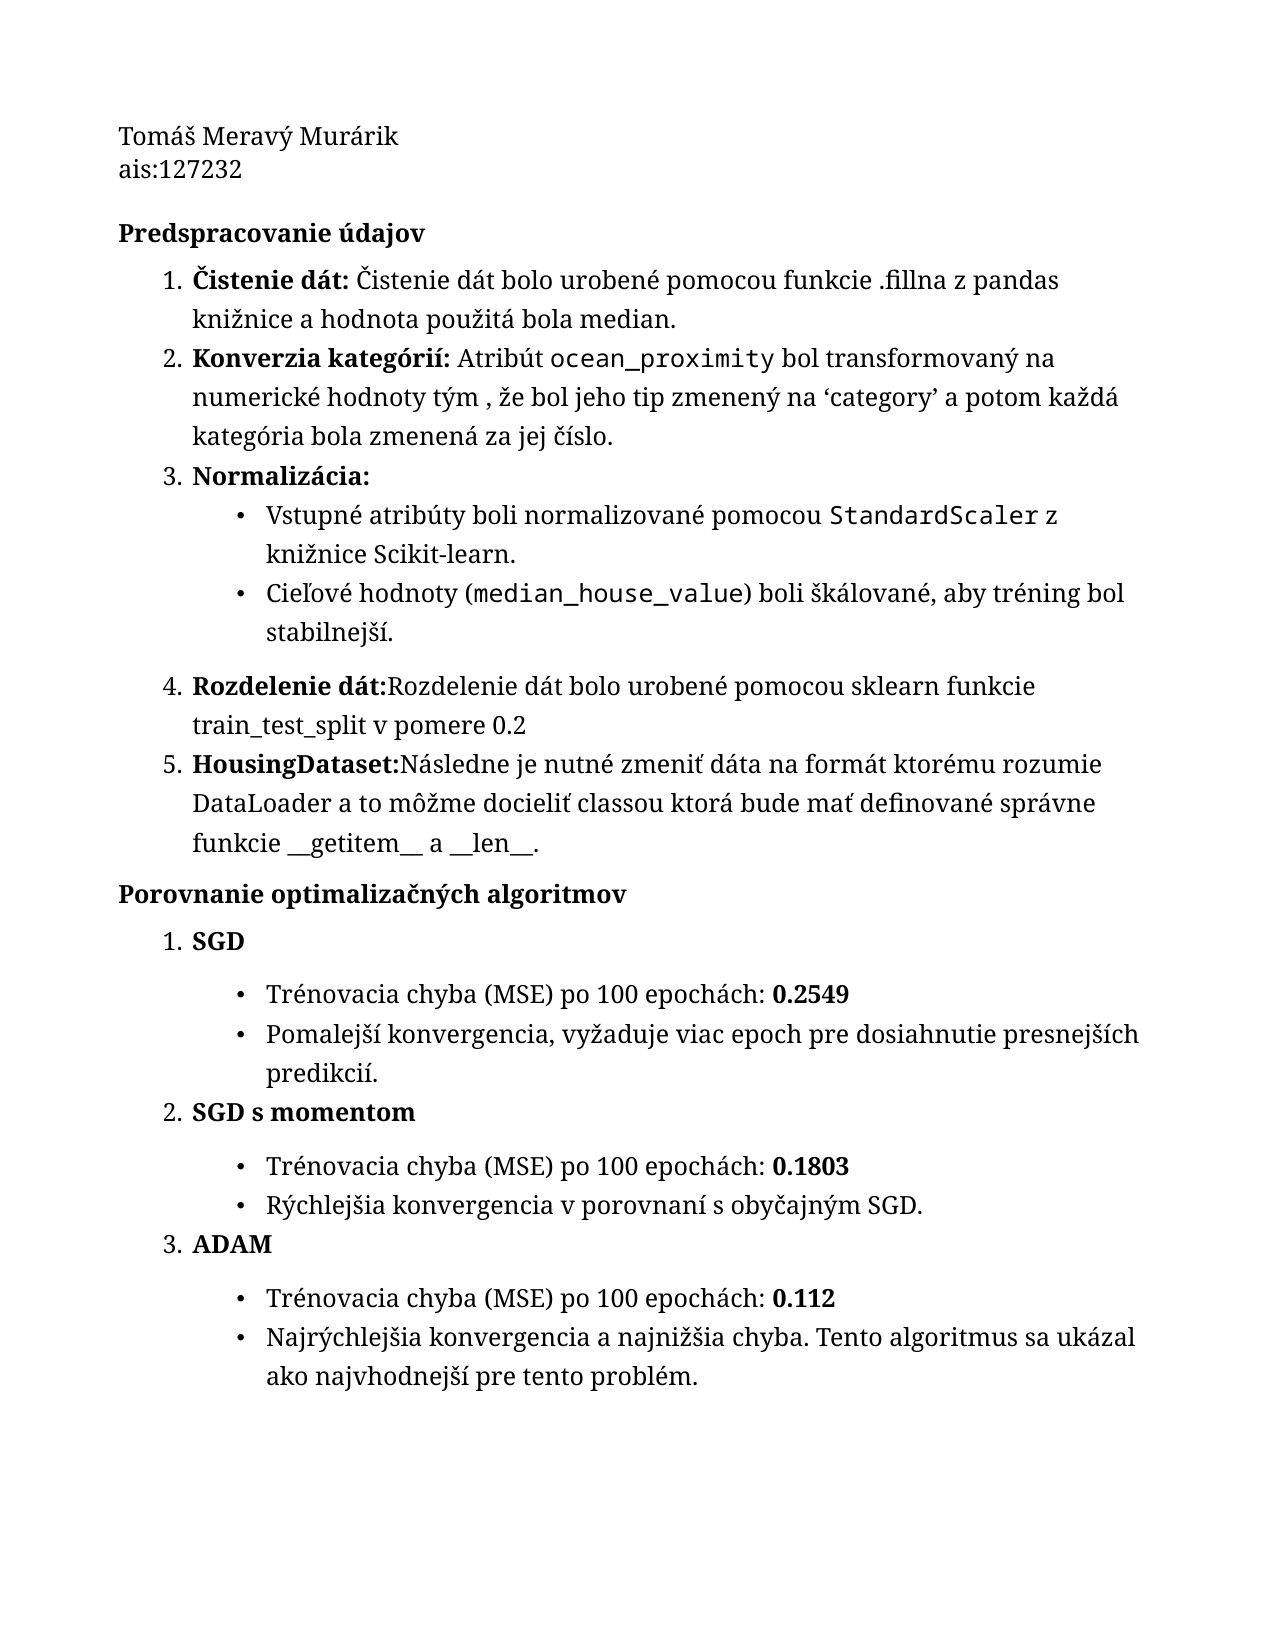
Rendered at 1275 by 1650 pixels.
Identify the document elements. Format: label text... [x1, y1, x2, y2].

list HousingDataset:Následne je nutné zmeniť dáta na formát ktorému rozumie DataLoader a to môžme docieliť classou ktorá bude mať definované správne funkcie __getitem__ a __len__. [162, 747, 1157, 859]
list Vstupné atribúty boli normalizované pomocou StandardScaler z knižnice Scikit-learn. [236, 497, 1157, 571]
list Rýchlejšia konvergencia v porovnaní s obyčajným SGD. [236, 1188, 1157, 1222]
list SGD [162, 923, 1157, 957]
subtitle Predspracovanie údajov [118, 216, 1157, 250]
list Trénovacia chyba (MSE) po 100 epochách: 0.112 [236, 1281, 1157, 1314]
list Rozdelenie dát:Rozdelenie dát bolo urobené pomocou sklearn funkcie train_test_split v pomere 0.2 [162, 668, 1157, 742]
list Trénovacia chyba (MSE) po 100 epochách: 0.2549 [236, 977, 1157, 1011]
list Čistenie dát: Čistenie dát bolo urobené pomocou funkcie .fillna z pandas knižnice a hodnota použitá bola median. [162, 262, 1157, 336]
list Konverzia kategórií: Atribút ocean_proximity bol transformovaný na numerické hodnoty tým , že bol jeho tip zmenený na ‘category’ a potom každá kategória bola zmenená za jej číslo. [162, 341, 1157, 453]
list Trénovacia chyba (MSE) po 100 epochách: 0.1803 [236, 1148, 1157, 1182]
list Normalizácia: [162, 458, 1157, 492]
list Cieľové hodnoty (median_house_value) boli škálované, aby tréning bol stabilnejší. [236, 576, 1157, 649]
list Pomalejší konvergencia, vyžaduje viac epoch pre dosiahnutie presnejších predikcií. [236, 1016, 1157, 1089]
list ADAM [162, 1227, 1157, 1261]
list Najrýchlejšia konvergencia a najnižšia chyba. Tento algoritmus sa ukázal ako najvhodnejší pre tento problém. [236, 1320, 1157, 1393]
subtitle Porovnanie optimalizačných algoritmov [118, 877, 1157, 911]
list SGD s momentom [162, 1095, 1157, 1129]
